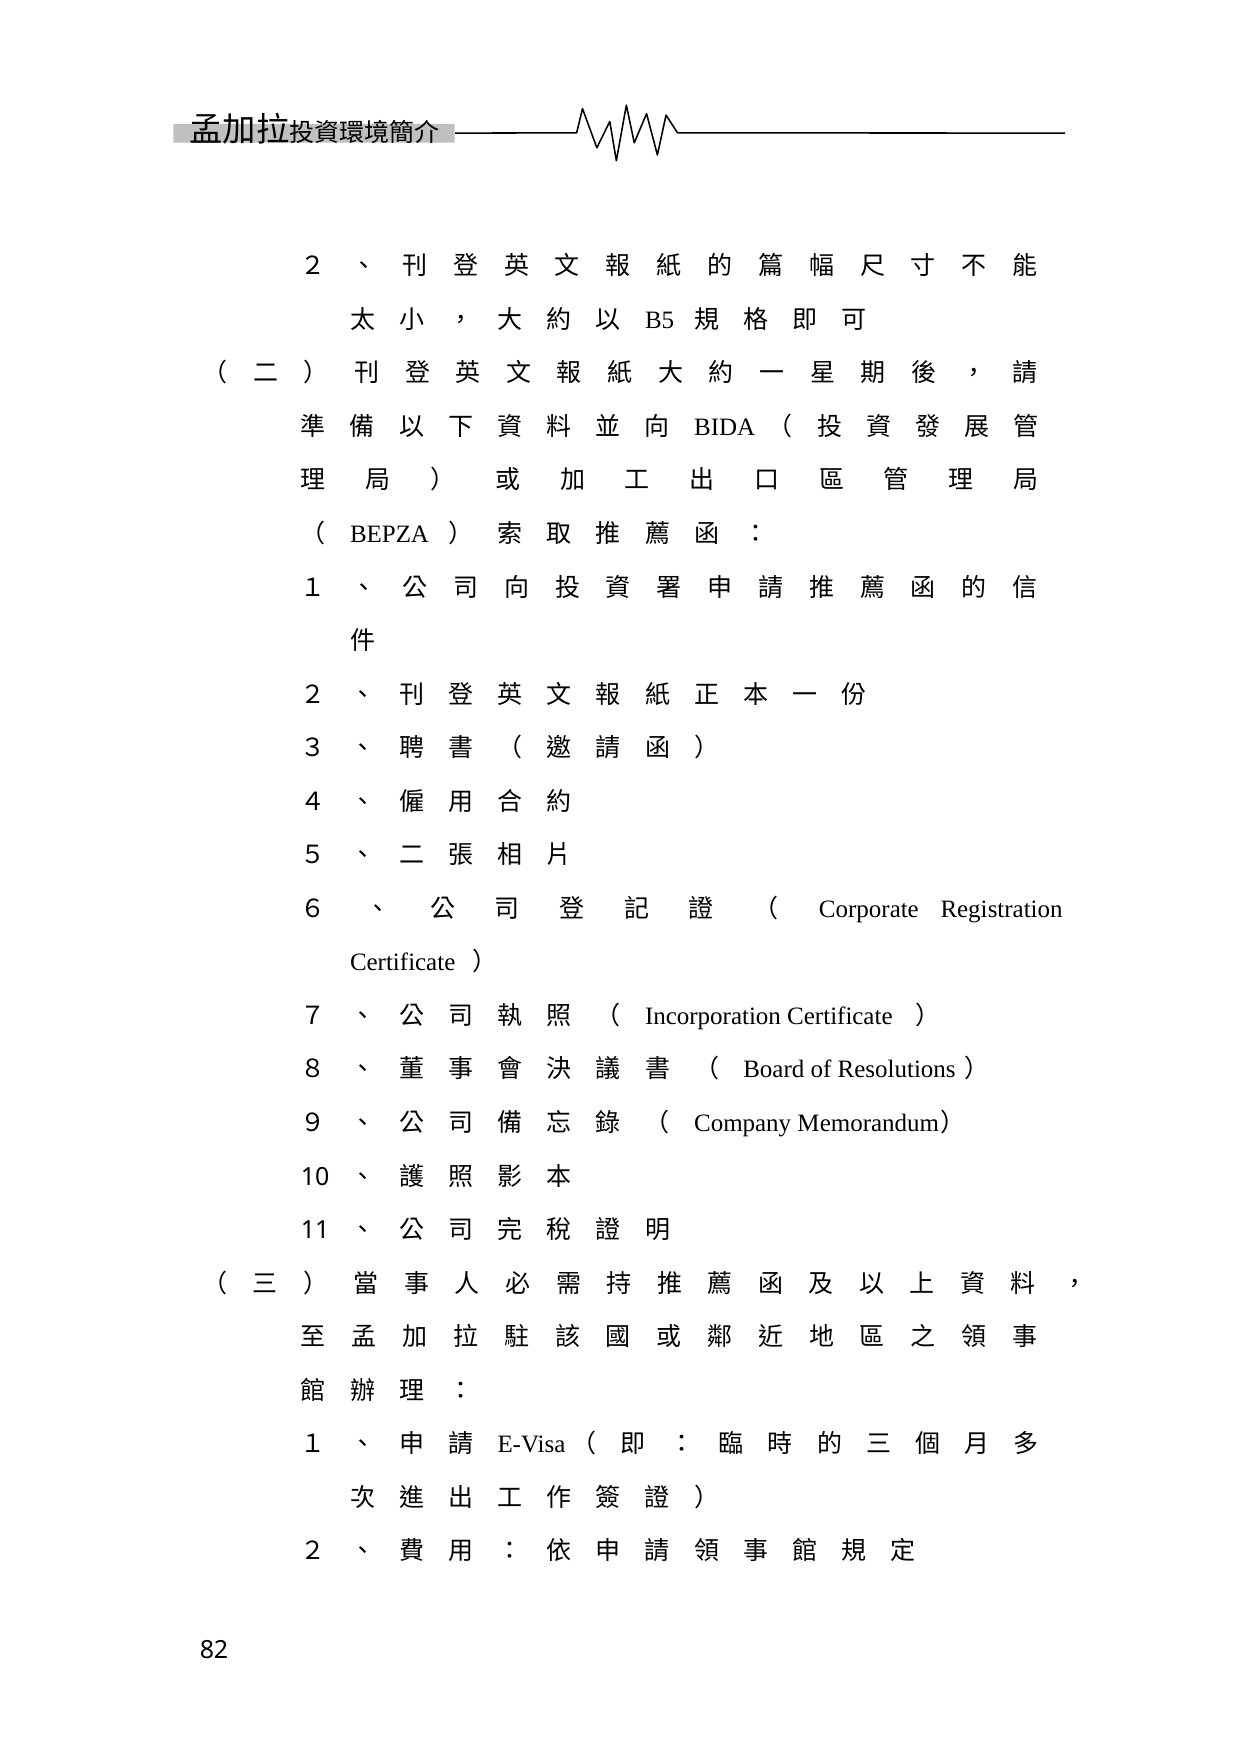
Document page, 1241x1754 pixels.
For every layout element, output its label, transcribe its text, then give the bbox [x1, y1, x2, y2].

text ２、費用：依申請領事館規定 [276, 1522, 1063, 1576]
text ５、二張相片 [276, 826, 1063, 880]
text ３、聘書（邀請函） [276, 719, 1063, 773]
text ２、刊登英文報紙的篇幅尺寸不能太小，大約以B5規格即可 [276, 237, 1063, 344]
text 11、公司完稅證明 [276, 1201, 1063, 1254]
text （三）當事人必需持推薦函及以上資料，至孟加拉駐該國或鄰近地區之領事館辦理： [202, 1254, 1063, 1415]
text １、申請E-Visa（即：臨時的三個月多次進出工作簽證） [276, 1415, 1063, 1522]
text ８、董事會決議書（Board of Resolutions） [276, 1040, 1063, 1094]
text ６、公司登記證（Corporate Registration Certificate） [276, 880, 1063, 987]
text ７、公司執照（Incorporation Certificate） [276, 987, 1063, 1040]
text （二）刊登英文報紙大約一星期後，請準備以下資料並向BIDA（投資發展管理局）或加工出口區管理局（BEPZA）索取推薦函： [202, 344, 1063, 558]
text １、公司向投資署申請推薦函的信件 [276, 558, 1063, 666]
text ４、僱用合約 [276, 773, 1063, 826]
text ９、公司備忘錄（Company Memorandum） [276, 1094, 1063, 1147]
text ２、刊登英文報紙正本一份 [276, 666, 1063, 719]
text 10、護照影本 [276, 1147, 1063, 1201]
